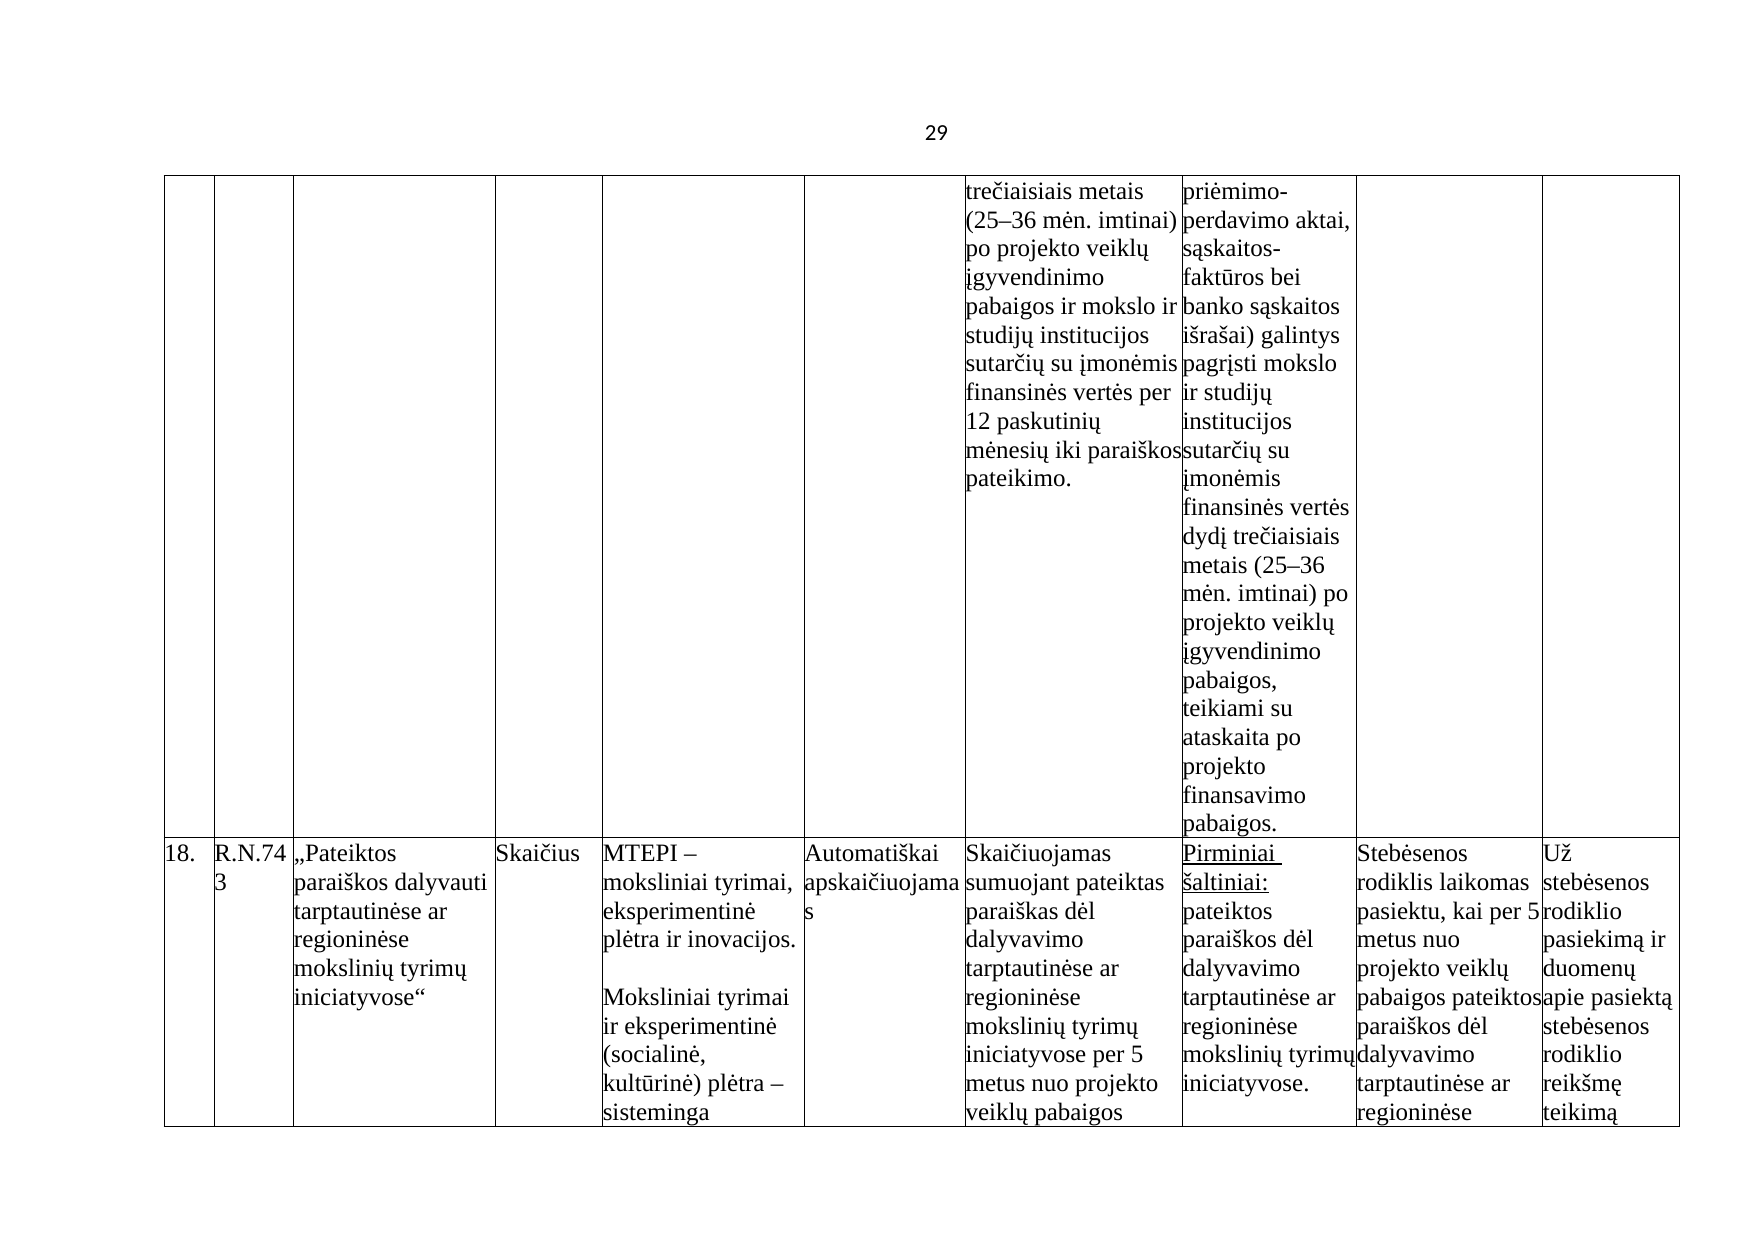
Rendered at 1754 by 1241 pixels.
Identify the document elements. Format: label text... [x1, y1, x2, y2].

table_cell Už stebėsenos rodiklio pasiekimą ir duomenų apie pasiektą stebėsenos rodiklio reikšmę teikimą [1543, 838, 1679, 1126]
table_cell R.N.743 [215, 838, 293, 1126]
table_cell [603, 176, 804, 837]
table_cell Stebėsenos rodiklis laikomas pasiektu, kai per 5 metus nuo projekto veiklų pabaigos pateiktos paraiškos dėl dalyvavimo tarptautinėse ar regioninėse [1357, 838, 1542, 1126]
table_cell Skaičiuojamas sumuojant pateiktas paraiškas dėl dalyvavimo tarptautinėse ar regioninėse mokslinių tyrimų iniciatyvose per 5 metus nuo projekto veiklų pabaigos [966, 838, 1182, 1126]
table_cell trečiaisiais metais (25–36 mėn. imtinai) po projekto veiklų įgyvendinimo pabaigos ir mokslo ir studijų institucijos sutarčių su įmonėmis finansinės vertės per 12 paskutinių mėnesių iki paraiškos pateikimo. [966, 176, 1182, 837]
table_cell Automatiškai apskaičiuojamas [805, 838, 965, 1126]
table_cell [165, 176, 214, 837]
table_cell Skaičius [496, 838, 602, 1126]
table_cell 18. [165, 838, 214, 1126]
table_cell [805, 176, 965, 837]
table_cell [1357, 176, 1542, 837]
table_cell [496, 176, 602, 837]
table_cell [215, 176, 293, 837]
table_cell [1543, 176, 1679, 837]
table_cell MTEPI – moksliniai tyrimai, eksperimentinė plėtra ir inovacijos. Moksliniai tyrimai ir eksperimentinė (socialinė, kultūrinė) plėtra – sisteminga [603, 838, 804, 1126]
table_cell Pirminiai šaltiniai: pateiktos paraiškos dėl dalyvavimo tarptautinėse ar regioninėse mokslinių tyrimų iniciatyvose. [1183, 838, 1356, 1126]
table_cell priėmimo-perdavimo aktai, sąskaitos-faktūros bei banko sąskaitos išrašai) galintys pagrįsti mokslo ir studijų institucijos sutarčių su įmonėmis finansinės vertės dydį trečiaisiais metais (25–36 mėn. imtinai) po projekto veiklų įgyvendinimo pabaigos, teikiami su ataskaita po projekto finansavimo pabaigos. [1183, 176, 1356, 837]
table_cell [294, 176, 495, 837]
table_cell „Pateiktos paraiškos dalyvauti tarptautinėse ar regioninėse mokslinių tyrimų iniciatyvose“ [294, 838, 495, 1126]
